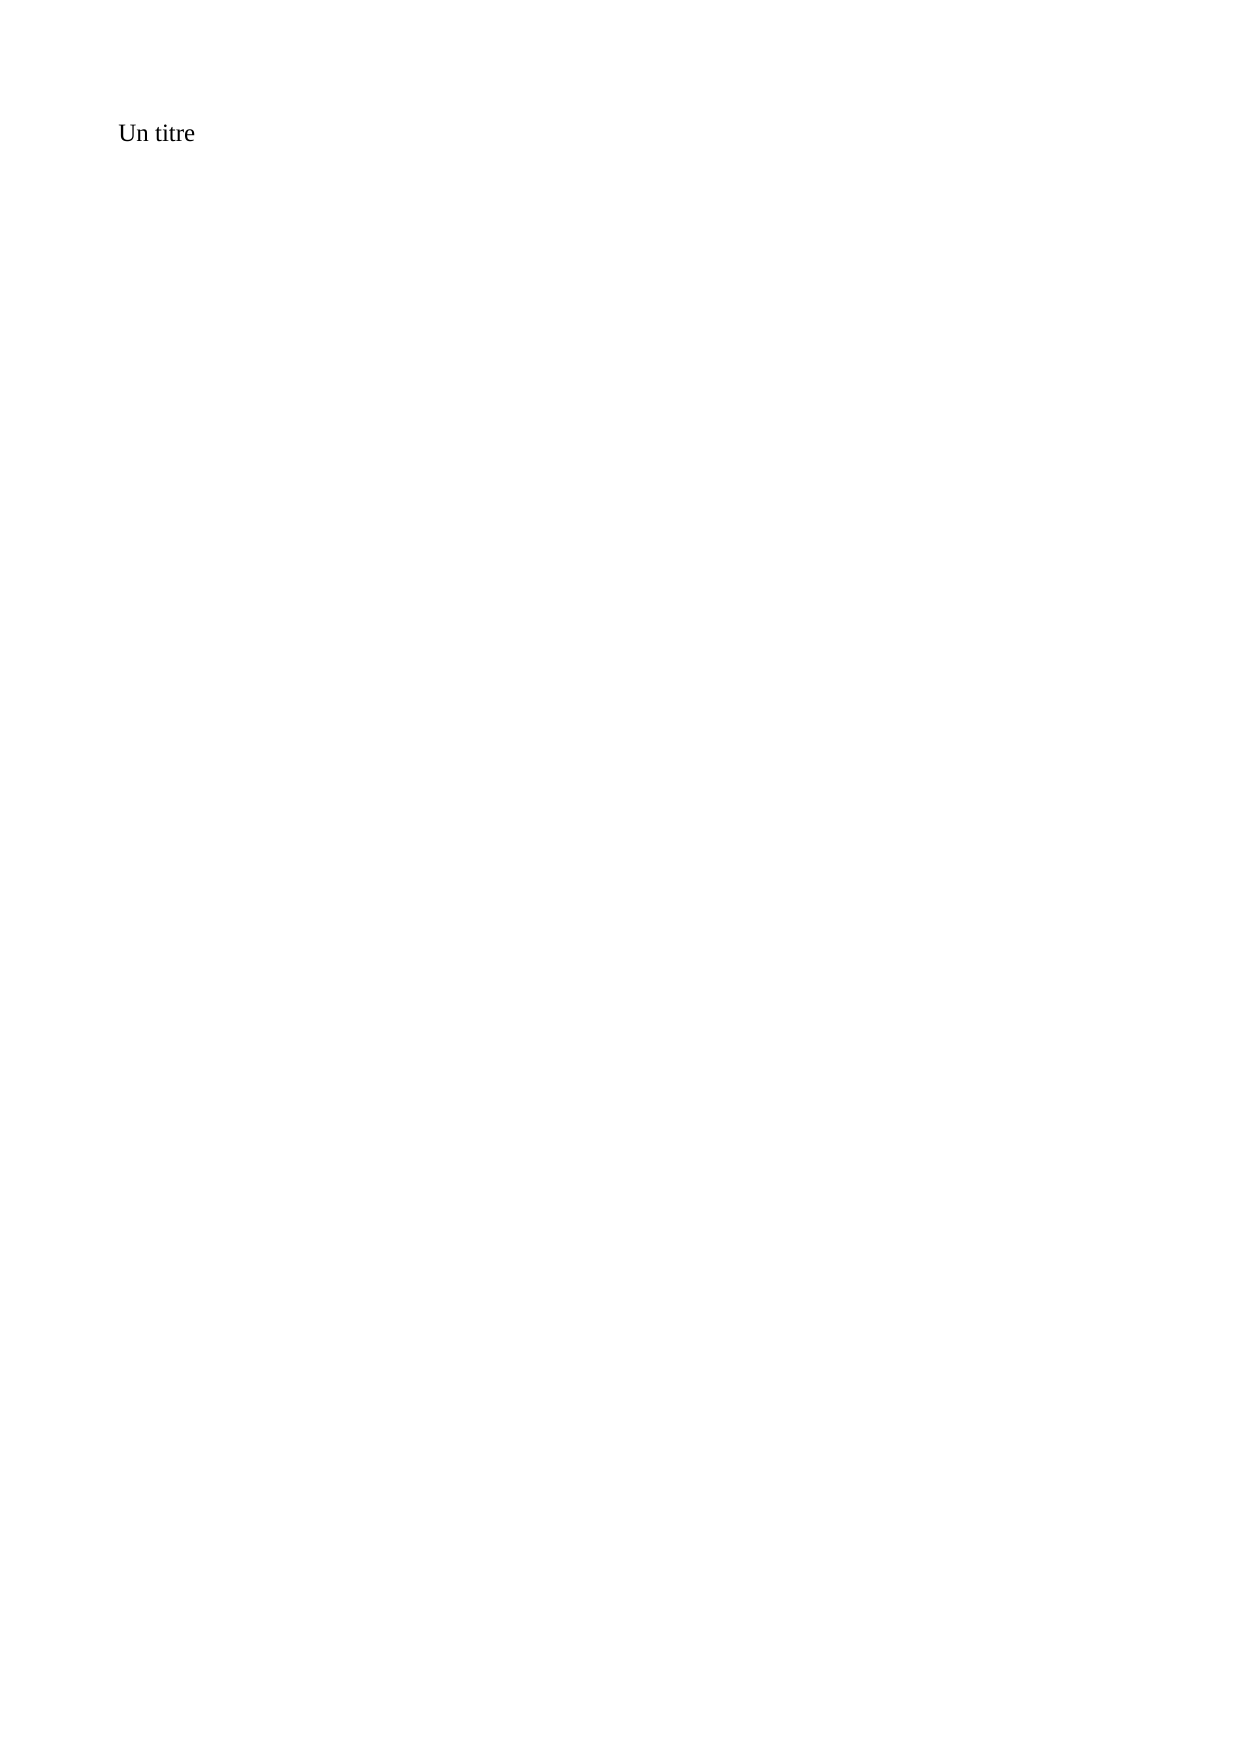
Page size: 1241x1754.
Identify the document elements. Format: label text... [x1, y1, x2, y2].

text Un titre [118, 118, 1122, 147]
